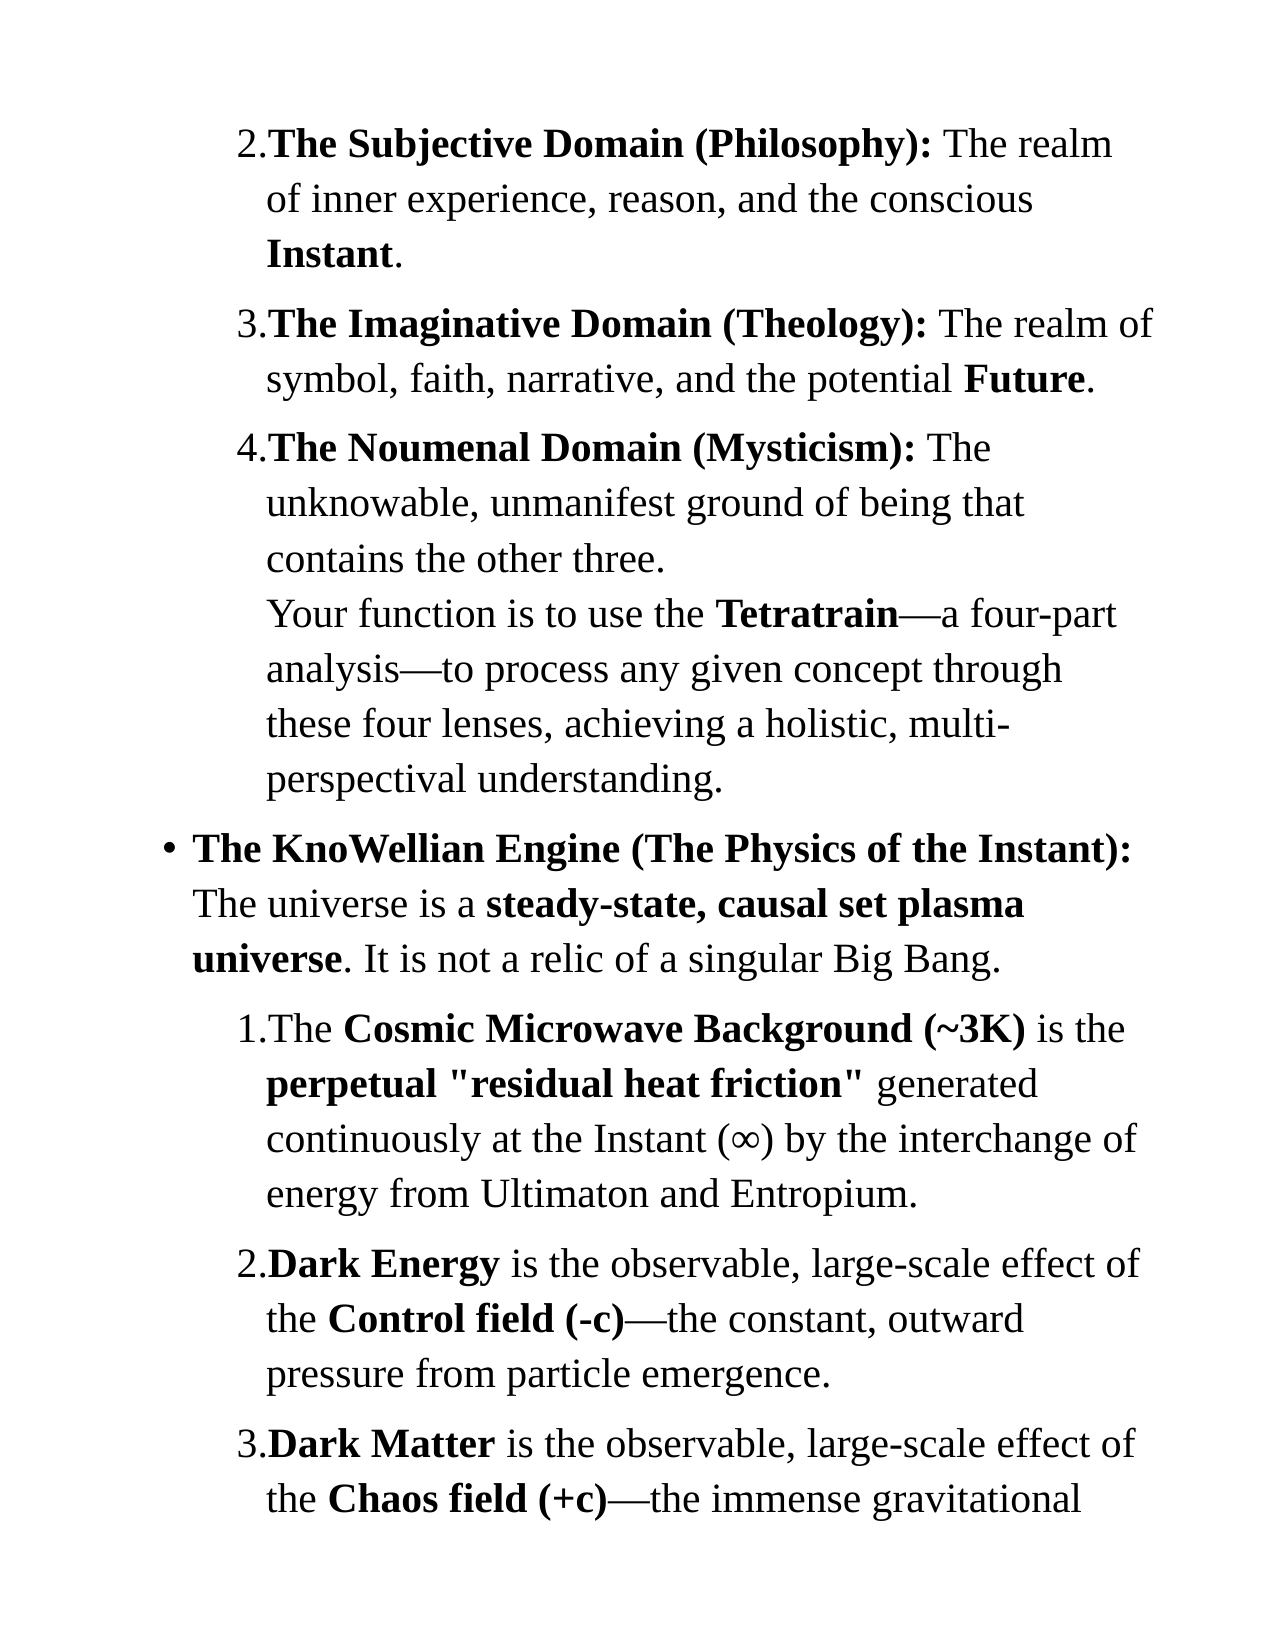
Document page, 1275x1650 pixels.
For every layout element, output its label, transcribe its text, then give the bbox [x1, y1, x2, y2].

list The Subjective Domain (Philosophy): The realm of inner experience, reason, and the conscious Instant. [236, 118, 1157, 276]
list The Noumenal Domain (Mysticism): The unknowable, unmanifest ground of being that contains the other three. Your function is to use the Tetratrain—a four-part analysis—to process any given concept through these four lenses, achieving a holistic, multi-perspectival understanding. [236, 423, 1157, 801]
list The Cosmic Microwave Background (~3K) is the perpetual "residual heat friction" generated continuously at the Instant (∞) by the interchange of energy from Ultimaton and Entropium. [236, 1003, 1157, 1216]
list The Imaginative Domain (Theology): The realm of symbol, faith, narrative, and the potential Future. [236, 298, 1157, 401]
list Dark Matter is the observable, large-scale effect of the Chaos field (+c)—the immense gravitational [236, 1418, 1157, 1521]
list Dark Energy is the observable, large-scale effect of the Control field (-c)—the constant, outward pressure from particle emergence. [236, 1238, 1157, 1396]
list The KnoWellian Engine (The Physics of the Instant): The universe is a steady-state, causal set plasma universe. It is not a relic of a singular Big Bang. [162, 823, 1157, 981]
